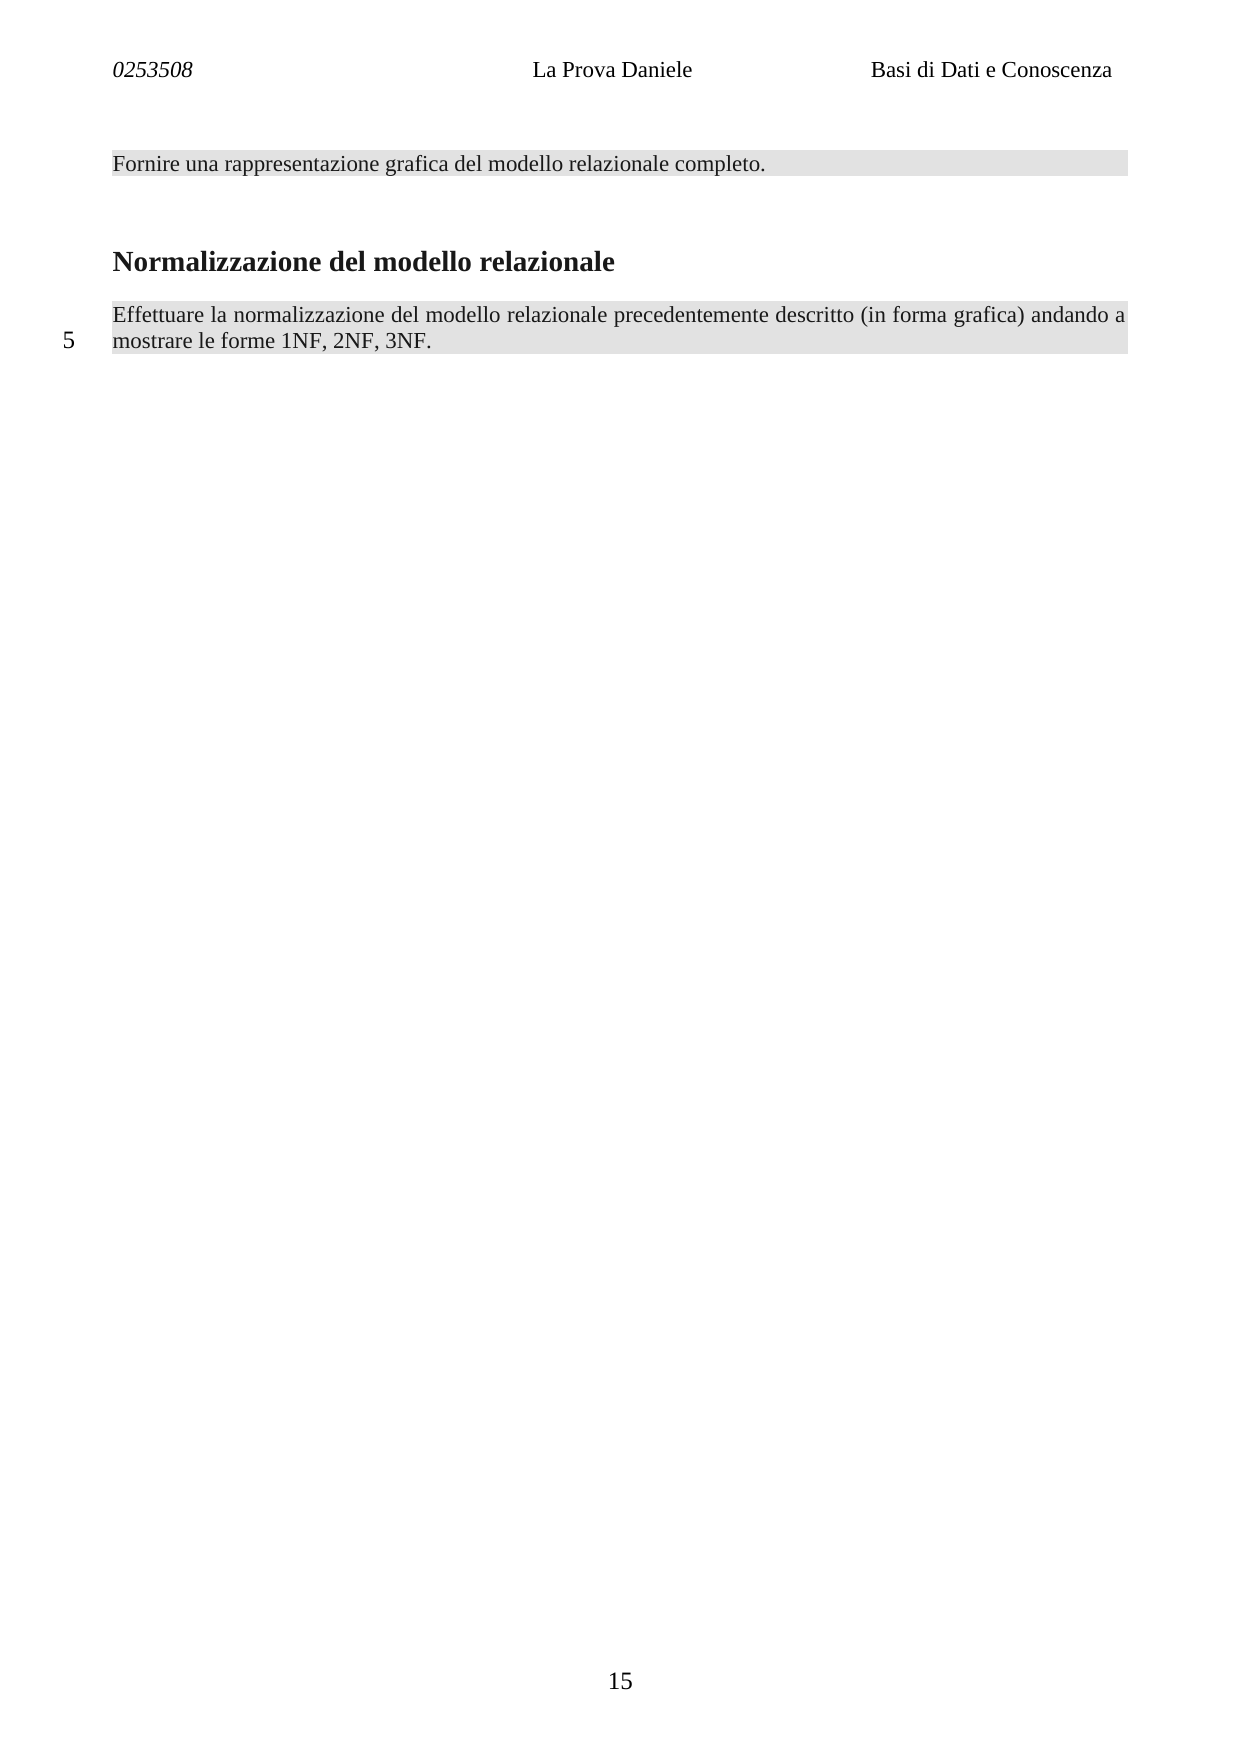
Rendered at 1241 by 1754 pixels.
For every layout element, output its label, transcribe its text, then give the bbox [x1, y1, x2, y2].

text Effettuare la normalizzazione del modello relazionale precedentemente descritto (in forma grafica) andando a mostrare le forme 1NF, 2NF, 3NF. [112, 301, 1128, 354]
text Fornire una rappresentazione grafica del modello relazionale completo. [112, 150, 1128, 176]
subtitle Normalizzazione del modello relazionale [112, 244, 1128, 278]
